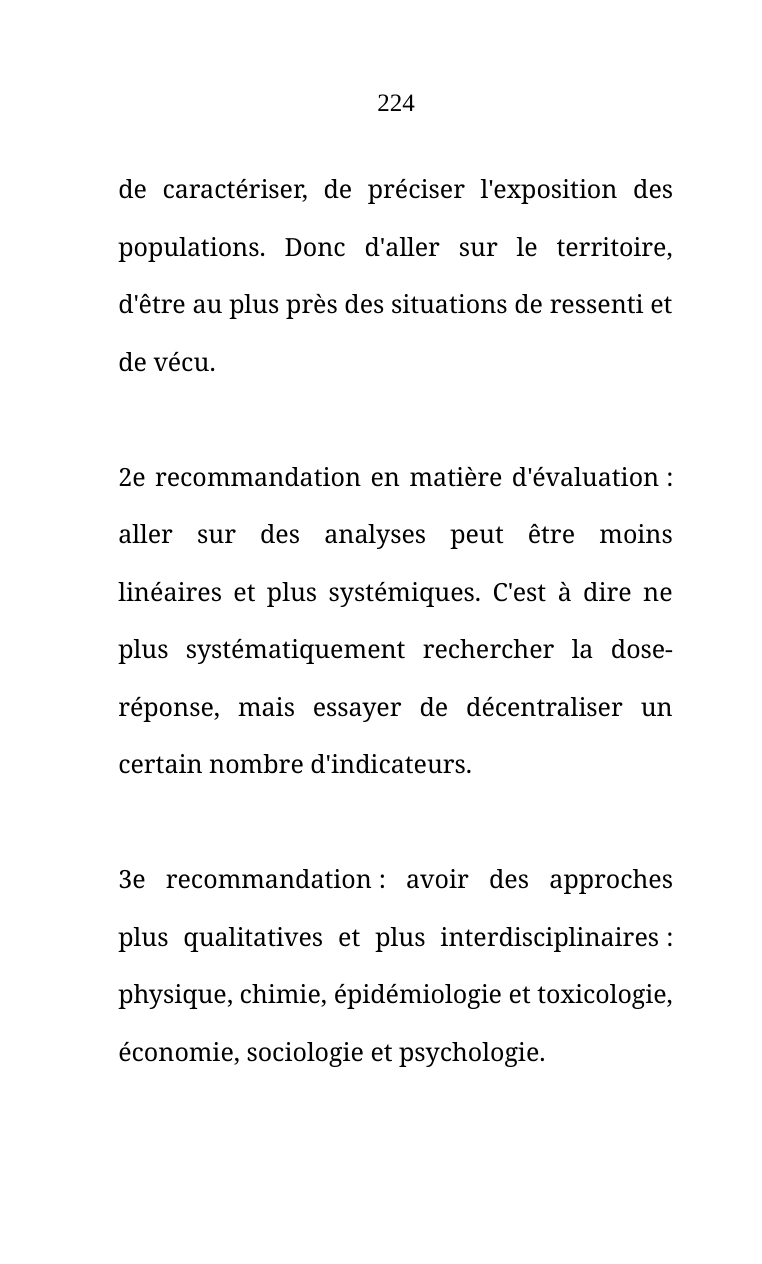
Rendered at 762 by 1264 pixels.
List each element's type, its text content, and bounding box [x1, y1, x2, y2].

text 2e recommandation en matière d'évaluation : aller sur des analyses peut être moins linéaires et plus systémiques. C'est à dire ne plus systématiquement rechercher la dose-réponse, mais essayer de décentraliser un certain nombre d'indicateurs. [118, 436, 673, 781]
text 3e recommandation : avoir des approches plus qualitatives et plus interdisciplinaires : physique, chimie, épidémiologie et toxicologie, économie, sociologie et psychologie. [118, 839, 673, 1069]
text de caractériser, de préciser l'exposition des populations. Donc d'aller sur le territoire, d'être au plus près des situations de ressenti et de vécu. [118, 147, 673, 379]
